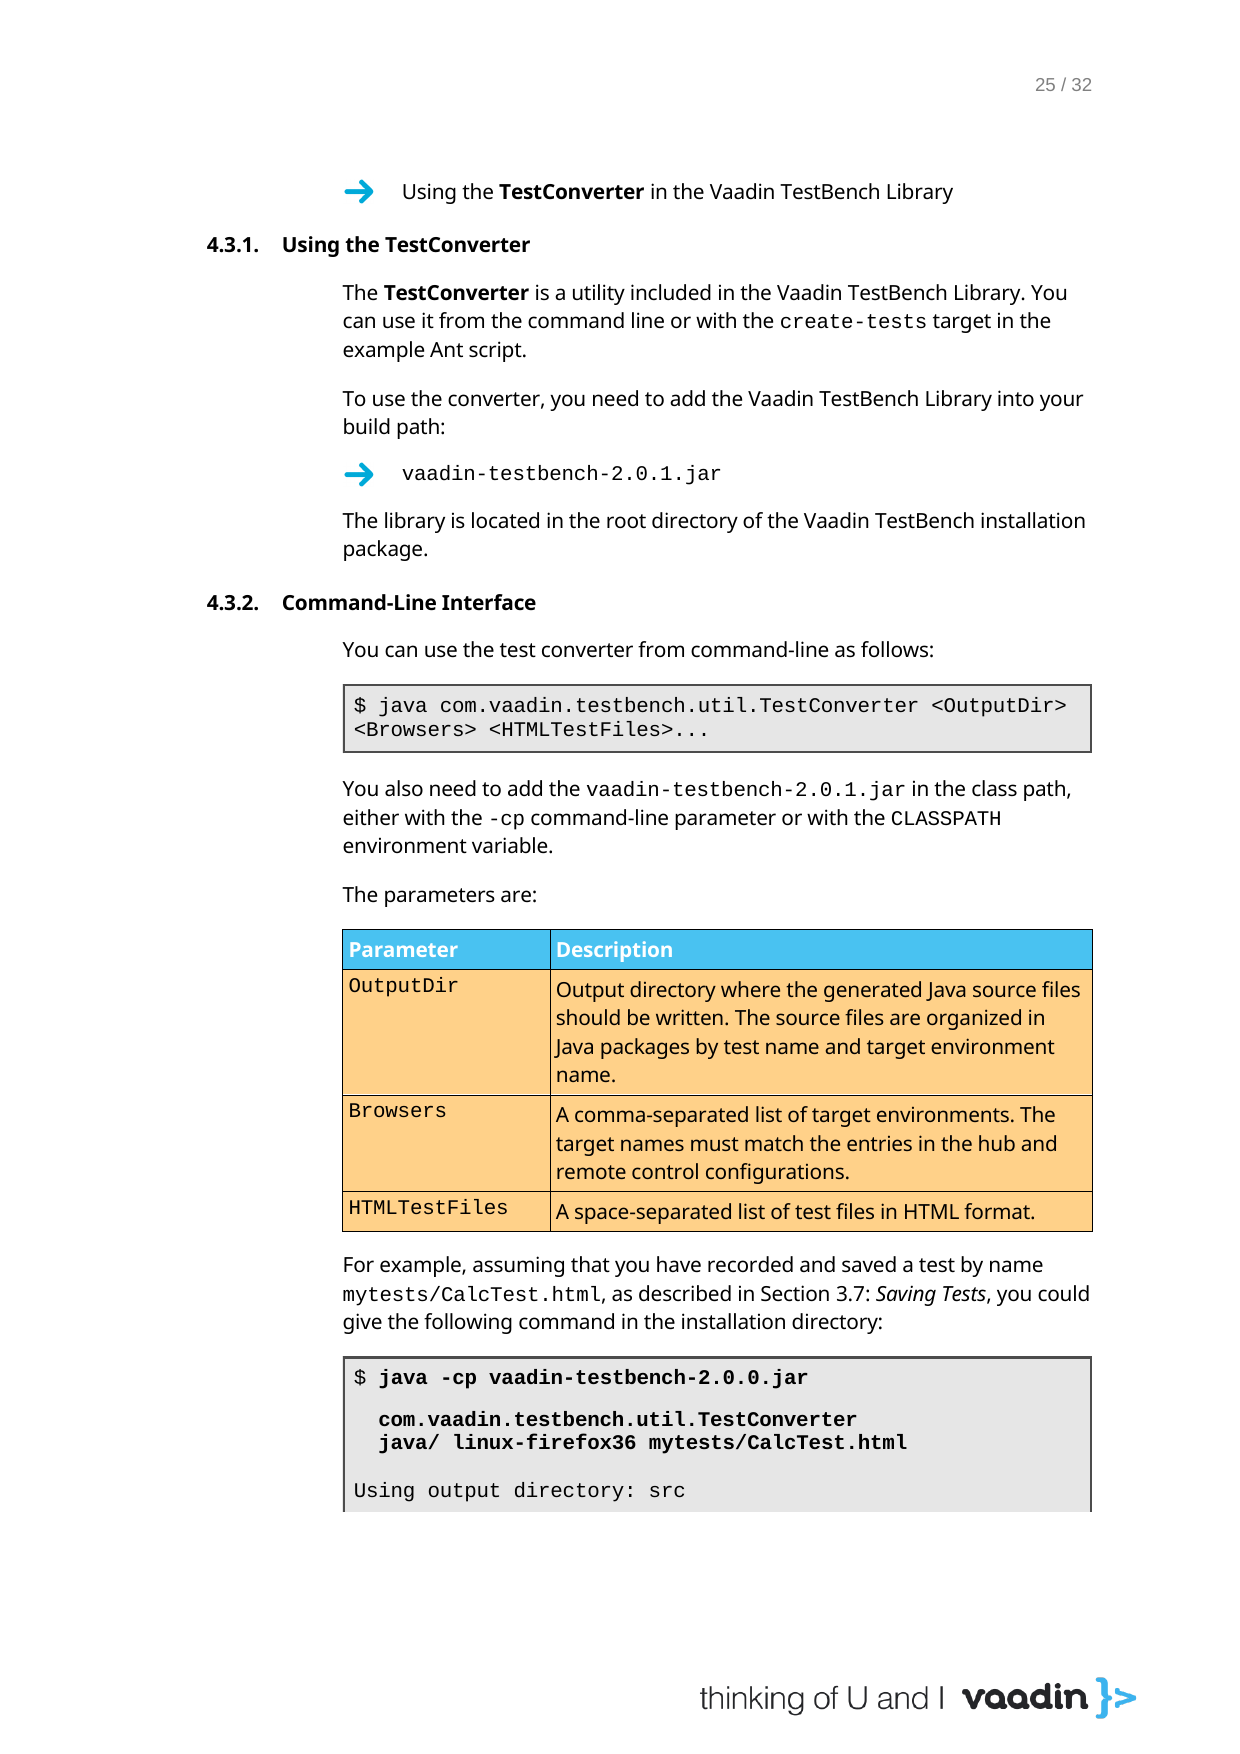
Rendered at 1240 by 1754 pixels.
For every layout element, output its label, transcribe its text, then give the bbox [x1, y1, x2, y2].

list vaadin-testbench-2.0.1.jar [342, 461, 1092, 487]
picture [343, 462, 363, 487]
text Using output directory: src [345, 1480, 1090, 1512]
text $ java com.vaadin.testbench.util.TestConverter <OutputDir> <Browsers> <HTMLTestFiles>... [345, 686, 1090, 751]
picture [699, 1673, 1139, 1721]
table_cell Browsers [343, 1096, 550, 1191]
picture [364, 477, 374, 487]
text The parameters are: [342, 880, 1092, 909]
text com.vaadin.testbench.util.TestConverter [345, 1400, 1090, 1432]
table_cell OutputDir [343, 970, 550, 1094]
table_cell Output directory where the generated Java source files should be written. The source files are organized in Java packages by test name and target environment name. [551, 970, 1092, 1094]
picture [364, 179, 374, 189]
subtitle Using the TestConverter [207, 231, 1092, 259]
text $ java -cp vaadin-testbench-2.0.0.jar [345, 1359, 1090, 1400]
text java/ linux-firefox36 mytests/CalcTest.html [345, 1432, 1090, 1456]
text For example, assuming that you have recorded and saved a test by name mytests/CalcTest.html, as described in Section 3.7: Saving Tests, you could give the following command in the installation directory: [342, 1250, 1092, 1336]
list Using the TestConverter in the Vaadin TestBench Library [342, 177, 1092, 206]
text You can use the test converter from command-line as follows: [342, 635, 1092, 664]
picture [343, 179, 363, 204]
text The TestConverter is a utility included in the Vaadin TestBench Library. You can use it from the command line or with the create-tests target in the example Ant script. [342, 278, 1092, 363]
text The library is located in the root directory of the Vaadin TestBench installation package. [342, 506, 1092, 563]
table_header Description [551, 930, 1092, 969]
table_header Parameter [343, 930, 550, 969]
text To use the converter, you need to add the Vaadin TestBench Library into your build path: [342, 384, 1092, 441]
subtitle Command-Line Interface [207, 588, 1092, 616]
table_cell A space-separated list of test files in HTML format. [551, 1192, 1092, 1231]
table_cell A comma-separated list of target environments. The target names must match the entries in the hub and remote control configurations. [551, 1096, 1092, 1191]
table_cell HTMLTestFiles [343, 1192, 550, 1231]
picture [364, 194, 374, 204]
text You also need to add the vaadin-testbench-2.0.1.jar in the class path, either with the -cp command-line parameter or with the CLASSPATH environment variable. [342, 774, 1092, 859]
picture [364, 462, 374, 472]
